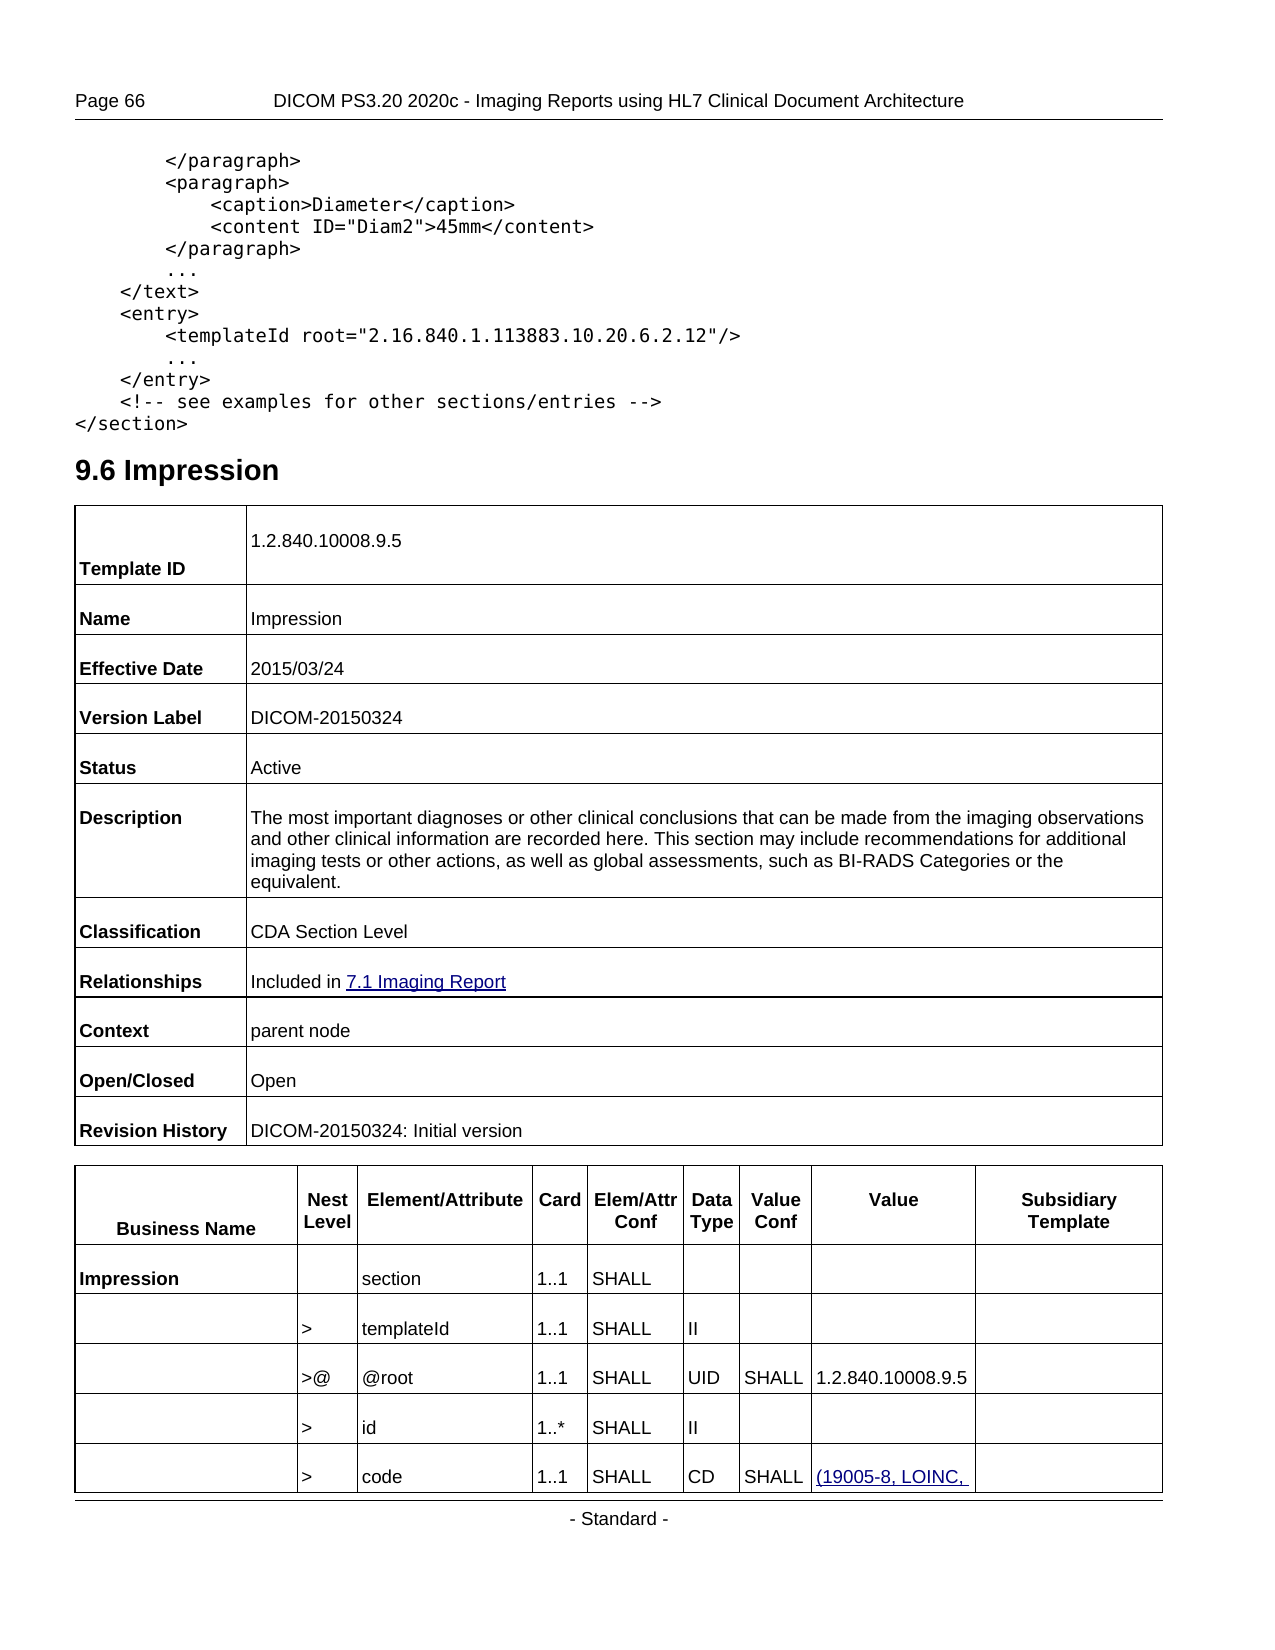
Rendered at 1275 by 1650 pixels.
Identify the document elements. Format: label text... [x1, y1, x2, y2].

table_cell @root [358, 1344, 532, 1393]
table_cell Active [247, 734, 1162, 783]
table_cell 2015/03/24 [247, 635, 1162, 683]
table_cell [76, 1294, 297, 1343]
table_cell II [684, 1294, 739, 1343]
table_cell id [358, 1394, 532, 1442]
table_cell Impression [247, 585, 1162, 633]
table_header Template ID [76, 506, 246, 584]
table_header Nest Level [298, 1166, 357, 1244]
table_cell Open [247, 1047, 1162, 1096]
table_cell Classification [76, 898, 246, 947]
table_cell Description [76, 784, 246, 897]
table_cell [298, 1245, 357, 1293]
table_cell Status [76, 734, 246, 783]
table_cell Context [76, 998, 246, 1046]
table_cell Included in 7.1 Imaging Report [247, 948, 1162, 996]
table_cell UID [684, 1344, 739, 1393]
table_header Element/​Attribute [358, 1166, 532, 1244]
table_cell code [358, 1444, 532, 1492]
table_cell 1..1 [533, 1245, 587, 1293]
table_cell [812, 1245, 975, 1293]
table_cell [76, 1444, 297, 1492]
table_cell DICOM-20150324: Initial version [247, 1097, 1162, 1145]
table_cell Open/Closed [76, 1047, 246, 1096]
table_cell SHALL [740, 1444, 811, 1492]
table_cell Revision History [76, 1097, 246, 1145]
table_cell Name [76, 585, 246, 633]
table_cell II [684, 1394, 739, 1442]
table_cell (19005-8, LOINC, [812, 1444, 975, 1492]
table_cell [740, 1294, 811, 1343]
table_cell [740, 1394, 811, 1442]
table_cell [976, 1294, 1162, 1343]
table_cell SHALL [588, 1394, 683, 1442]
table_cell > [298, 1394, 357, 1442]
table_cell [812, 1294, 975, 1343]
table_cell template​Id [358, 1294, 532, 1343]
table_cell > [298, 1444, 357, 1492]
text 9.6 Impression [75, 453, 1162, 487]
table_cell SHALL [588, 1294, 683, 1343]
table_header Subsidiary Template [976, 1166, 1162, 1244]
table_cell [976, 1344, 1162, 1393]
table_cell [684, 1245, 739, 1293]
text </paragraph> <paragraph> <caption>Diameter</caption> <content ID="Diam2">45mm</content> </paragraph> ... </text> <entry> <templateId root="2.16.840.1.113883.10.20.6.2.12"/> ... </entry> <!-- see examples for other sections/entries --> </section> [75, 150, 1162, 434]
table_header 1.2.840.10008.9.5 [247, 506, 1162, 584]
table_cell 1..1 [533, 1294, 587, 1343]
table_cell Impression [76, 1245, 297, 1293]
table_cell 1..1 [533, 1444, 587, 1492]
table_header Value Conf [740, 1166, 811, 1244]
table_cell The most important diagnoses or other clinical conclusions that can be made from the imaging observations and other clinical information are recorded here. This section may include recommendations for additional imaging tests or other actions, as well as global assessments, such as BI-RADS Categories or the equivalent. [247, 784, 1162, 897]
table_cell SHALL [588, 1245, 683, 1293]
table_header Business Name [76, 1166, 297, 1244]
table_cell [812, 1394, 975, 1442]
table_cell [976, 1245, 1162, 1293]
table_cell section [358, 1245, 532, 1293]
table_header Card [533, 1166, 587, 1244]
table_cell CDA Section Level [247, 898, 1162, 947]
table_cell > [298, 1294, 357, 1343]
table_cell SHALL [588, 1444, 683, 1492]
table_cell [740, 1245, 811, 1293]
table_cell [976, 1394, 1162, 1442]
table_cell Effective Date [76, 635, 246, 683]
table_cell SHALL [740, 1344, 811, 1393]
table_cell DICOM-20150324 [247, 684, 1162, 733]
table_cell 1..* [533, 1394, 587, 1442]
table_cell 1.2.840.10008.9.5 [812, 1344, 975, 1393]
table_cell parent node [247, 998, 1162, 1046]
table_cell Version Label [76, 684, 246, 733]
table_header Data Type [684, 1166, 739, 1244]
table_cell SHALL [588, 1344, 683, 1393]
table_cell Relationships [76, 948, 246, 996]
table_header Elem/Attr Conf [588, 1166, 683, 1244]
table_cell [76, 1394, 297, 1442]
table_cell >@ [298, 1344, 357, 1393]
table_cell [76, 1344, 297, 1393]
table_cell [976, 1444, 1162, 1492]
table_cell CD [684, 1444, 739, 1492]
table_cell 1..1 [533, 1344, 587, 1393]
table_header Value [812, 1166, 975, 1244]
